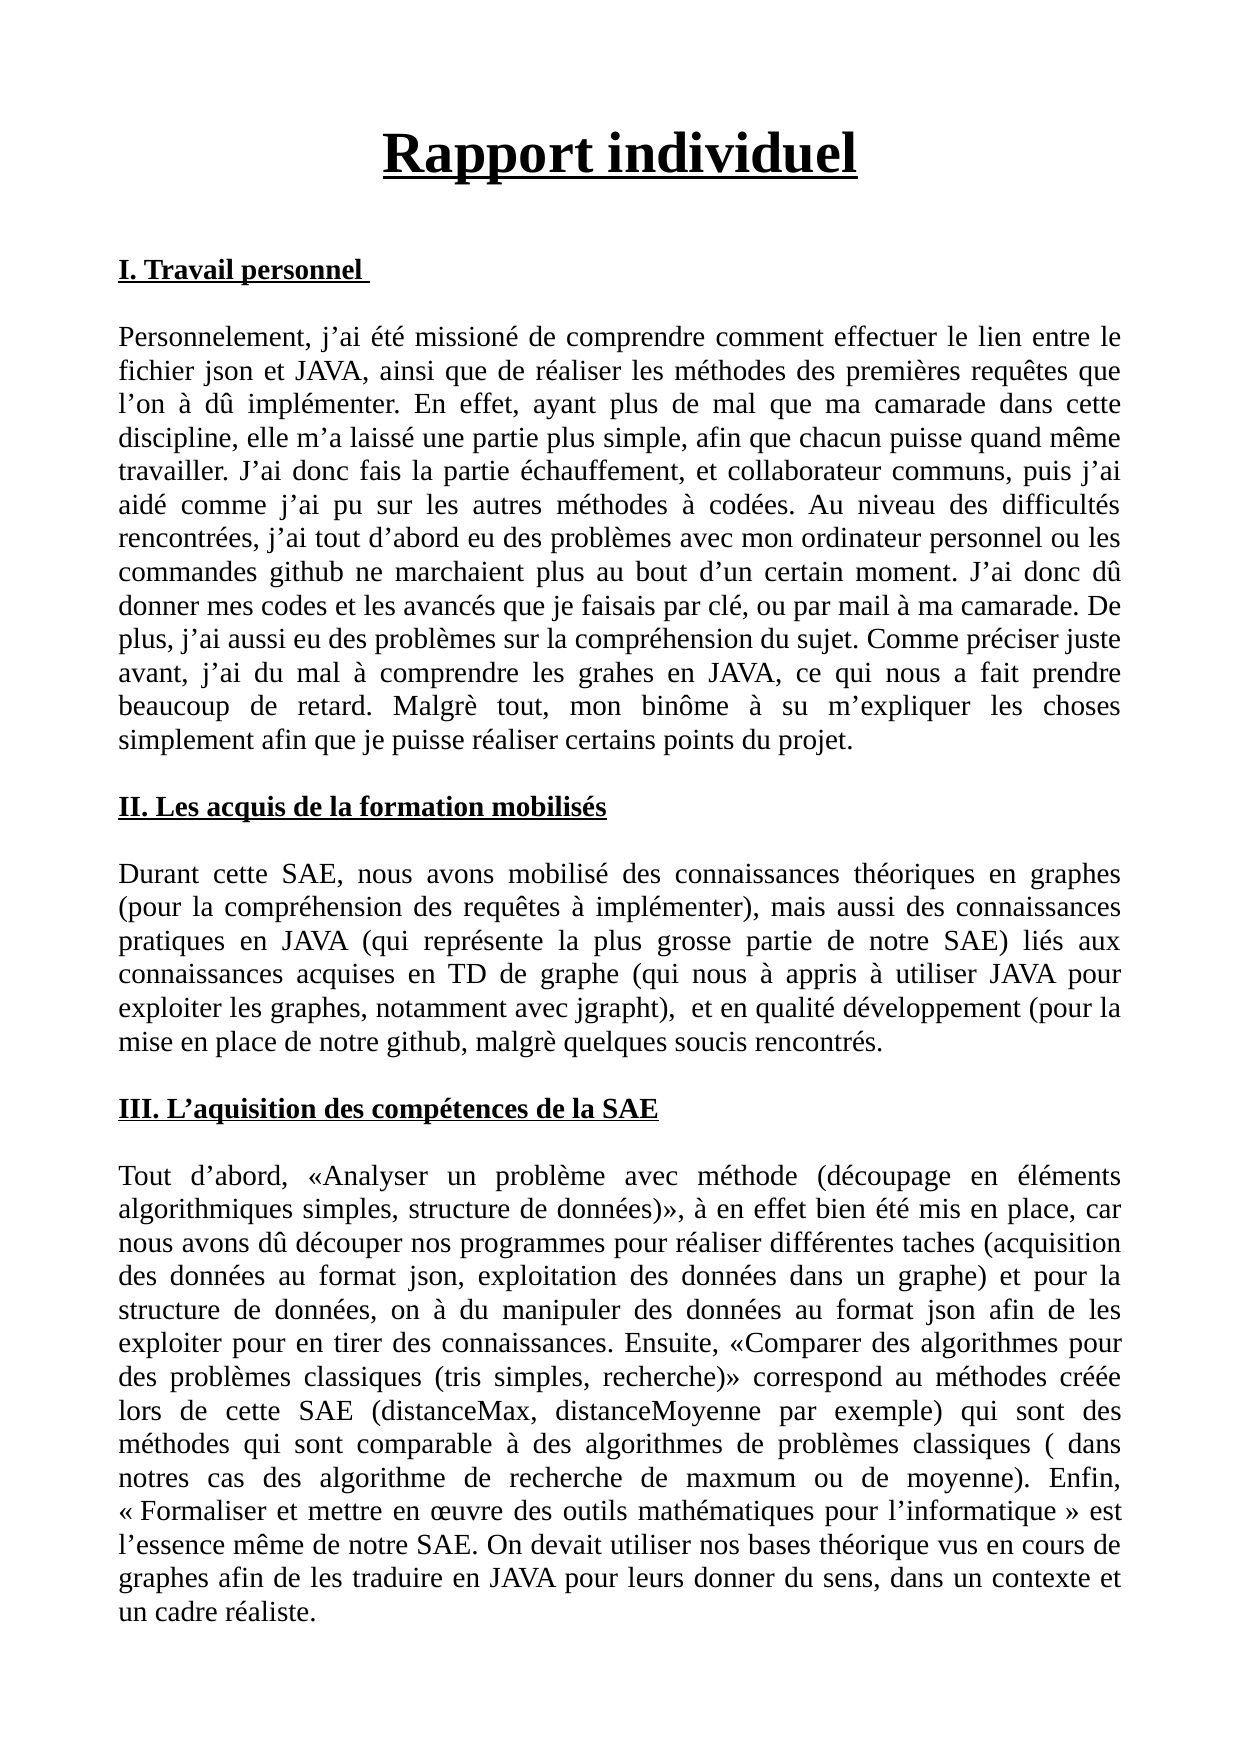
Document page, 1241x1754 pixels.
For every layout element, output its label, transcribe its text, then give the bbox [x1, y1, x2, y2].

text I. Travail personnel [118, 252, 1122, 286]
text Tout d’abord, «Analyser un problème avec méthode (découpage en éléments algorithmiques simples, structure de données)», à en effet bien été mis en place, car nous avons dû découper nos programmes pour réaliser différentes taches (acquisition des données au format json, exploitation des données dans un graphe) et pour la structure de données, on à du manipuler des données au format json afin de les exploiter pour en tirer des connaissances. Ensuite, «Comparer des algorithmes pour des problèmes classiques (tris simples, recherche)» correspond au méthodes créée lors de cette SAE (distanceMax, distanceMoyenne par exemple) qui sont des méthodes qui sont comparable à des algorithmes de problèmes classiques ( dans notres cas des algorithme de recherche de maxmum ou de moyenne). Enfin, « Formaliser et mettre en œuvre des outils mathématiques pour l’informatique » est l’essence même de notre SAE. On devait utiliser nos bases théorique vus en cours de graphes afin de les traduire en JAVA pour leurs donner du sens, dans un contexte et un cadre réaliste. [118, 1158, 1122, 1627]
text Personnelement, j’ai été missioné de comprendre comment effectuer le lien entre le fichier json et JAVA, ainsi que de réaliser les méthodes des premières requêtes que l’on à dû implémenter. En effet, ayant plus de mal que ma camarade dans cette discipline, elle m’a laissé une partie plus simple, afin que chacun puisse quand même travailler. J’ai donc fais la partie échauffement, et collaborateur communs, puis j’ai aidé comme j’ai pu sur les autres méthodes à codées. Au niveau des difficultés rencontrées, j’ai tout d’abord eu des problèmes avec mon ordinateur personnel ou les commandes github ne marchaient plus au bout d’un certain moment. J’ai donc dû donner mes codes et les avancés que je faisais par clé, ou par mail à ma camarade. De plus, j’ai aussi eu des problèmes sur la compréhension du sujet. Comme préciser juste avant, j’ai du mal à comprendre les grahes en JAVA, ce qui nous a fait prendre beaucoup de retard. Malgrè tout, mon binôme à su m’expliquer les choses simplement afin que je puisse réaliser certains points du projet. [118, 319, 1122, 755]
text III. L’aquisition des compétences de la SAE [118, 1091, 1122, 1124]
text Rapport individuel [118, 118, 1122, 185]
text Durant cette SAE, nous avons mobilisé des connaissances théoriques en graphes (pour la compréhension des requêtes à implémenter), mais aussi des connaissances pratiques en JAVA (qui représente la plus grosse partie de notre SAE) liés aux connaissances acquises en TD de graphe (qui nous à appris à utiliser JAVA pour exploiter les graphes, notamment avec jgrapht), et en qualité développement (pour la mise en place de notre github, malgrè quelques soucis rencontrés. [118, 856, 1122, 1057]
text II. Les acquis de la formation mobilisés [118, 789, 1122, 822]
